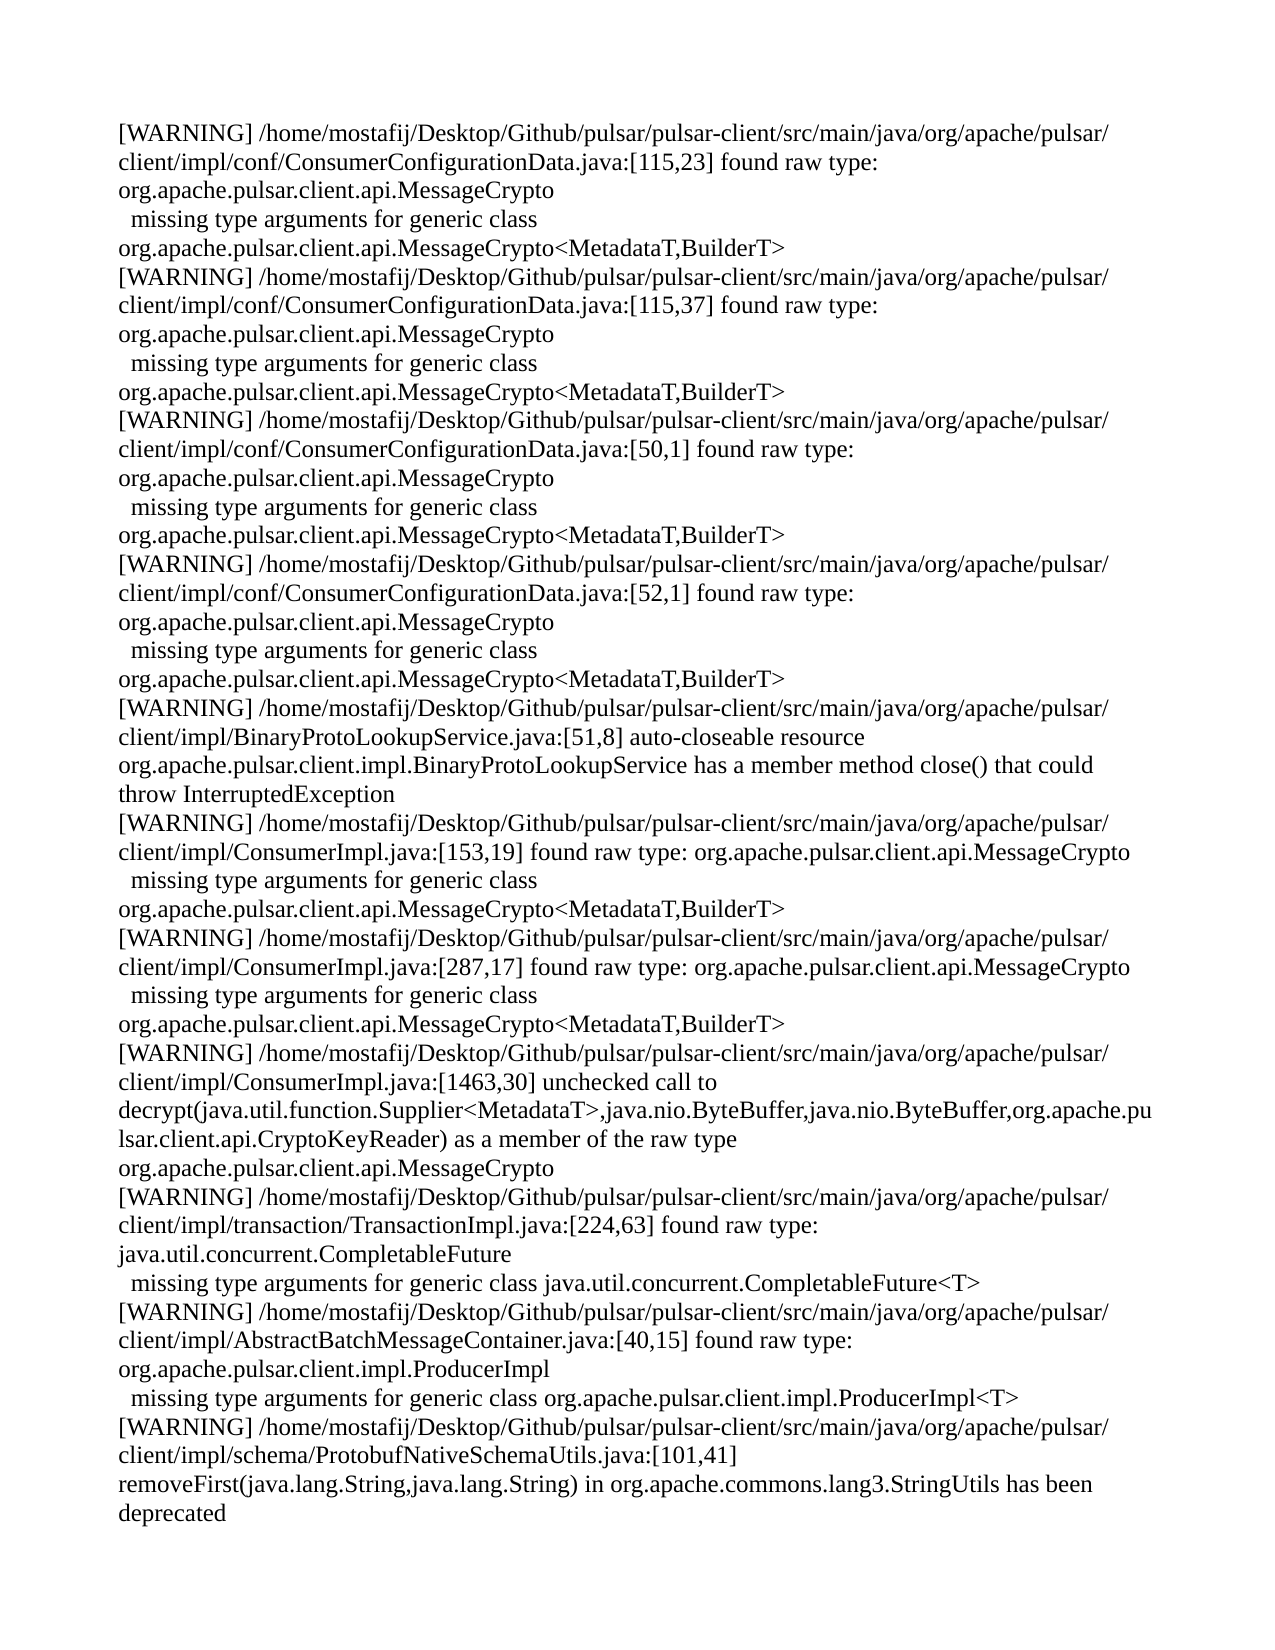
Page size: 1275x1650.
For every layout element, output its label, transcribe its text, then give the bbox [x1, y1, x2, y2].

text [WARNING] /home/mostafij/Desktop/Github/pulsar/pulsar-client/src/main/java/org/apache/pulsar/client/impl/BinaryProtoLookupService.java:[51,8] auto-closeable resource org.apache.pulsar.client.impl.BinaryProtoLookupService has a member method close() that could throw InterruptedException [118, 693, 1157, 808]
text [WARNING] /home/mostafij/Desktop/Github/pulsar/pulsar-client/src/main/java/org/apache/pulsar/client/impl/ConsumerImpl.java:[153,19] found raw type: org.apache.pulsar.client.api.MessageCrypto [118, 808, 1157, 866]
text [WARNING] /home/mostafij/Desktop/Github/pulsar/pulsar-client/src/main/java/org/apache/pulsar/client/impl/schema/ProtobufNativeSchemaUtils.java:[101,41] removeFirst(java.lang.String,java.lang.String) in org.apache.commons.lang3.StringUtils has been deprecated [118, 1412, 1157, 1527]
text [WARNING] /home/mostafij/Desktop/Github/pulsar/pulsar-client/src/main/java/org/apache/pulsar/client/impl/conf/ConsumerConfigurationData.java:[115,23] found raw type: org.apache.pulsar.client.api.MessageCrypto [118, 118, 1157, 204]
text [WARNING] /home/mostafij/Desktop/Github/pulsar/pulsar-client/src/main/java/org/apache/pulsar/client/impl/conf/ConsumerConfigurationData.java:[52,1] found raw type: org.apache.pulsar.client.api.MessageCrypto [118, 549, 1157, 636]
text missing type arguments for generic class org.apache.pulsar.client.api.MessageCrypto<MetadataT,BuilderT> [118, 348, 1157, 406]
text missing type arguments for generic class org.apache.pulsar.client.api.MessageCrypto<MetadataT,BuilderT> [118, 636, 1157, 693]
text missing type arguments for generic class org.apache.pulsar.client.api.MessageCrypto<MetadataT,BuilderT> [118, 981, 1157, 1038]
text [WARNING] /home/mostafij/Desktop/Github/pulsar/pulsar-client/src/main/java/org/apache/pulsar/client/impl/conf/ConsumerConfigurationData.java:[115,37] found raw type: org.apache.pulsar.client.api.MessageCrypto [118, 262, 1157, 348]
text missing type arguments for generic class java.util.concurrent.CompletableFuture<T> [118, 1268, 1157, 1297]
text missing type arguments for generic class org.apache.pulsar.client.api.MessageCrypto<MetadataT,BuilderT> [118, 492, 1157, 549]
text missing type arguments for generic class org.apache.pulsar.client.api.MessageCrypto<MetadataT,BuilderT> [118, 204, 1157, 262]
text missing type arguments for generic class org.apache.pulsar.client.impl.ProducerImpl<T> [118, 1383, 1157, 1412]
text missing type arguments for generic class org.apache.pulsar.client.api.MessageCrypto<MetadataT,BuilderT> [118, 866, 1157, 923]
text [WARNING] /home/mostafij/Desktop/Github/pulsar/pulsar-client/src/main/java/org/apache/pulsar/client/impl/ConsumerImpl.java:[287,17] found raw type: org.apache.pulsar.client.api.MessageCrypto [118, 923, 1157, 981]
text [WARNING] /home/mostafij/Desktop/Github/pulsar/pulsar-client/src/main/java/org/apache/pulsar/client/impl/transaction/TransactionImpl.java:[224,63] found raw type: java.util.concurrent.CompletableFuture [118, 1182, 1157, 1268]
text [WARNING] /home/mostafij/Desktop/Github/pulsar/pulsar-client/src/main/java/org/apache/pulsar/client/impl/AbstractBatchMessageContainer.java:[40,15] found raw type: org.apache.pulsar.client.impl.ProducerImpl [118, 1297, 1157, 1383]
text [WARNING] /home/mostafij/Desktop/Github/pulsar/pulsar-client/src/main/java/org/apache/pulsar/client/impl/conf/ConsumerConfigurationData.java:[50,1] found raw type: org.apache.pulsar.client.api.MessageCrypto [118, 406, 1157, 492]
text [WARNING] /home/mostafij/Desktop/Github/pulsar/pulsar-client/src/main/java/org/apache/pulsar/client/impl/ConsumerImpl.java:[1463,30] unchecked call to decrypt(java.util.function.Supplier<MetadataT>,java.nio.ByteBuffer,java.nio.ByteBuffer,org.apache.pulsar.client.api.CryptoKeyReader) as a member of the raw type org.apache.pulsar.client.api.MessageCrypto [118, 1038, 1157, 1182]
